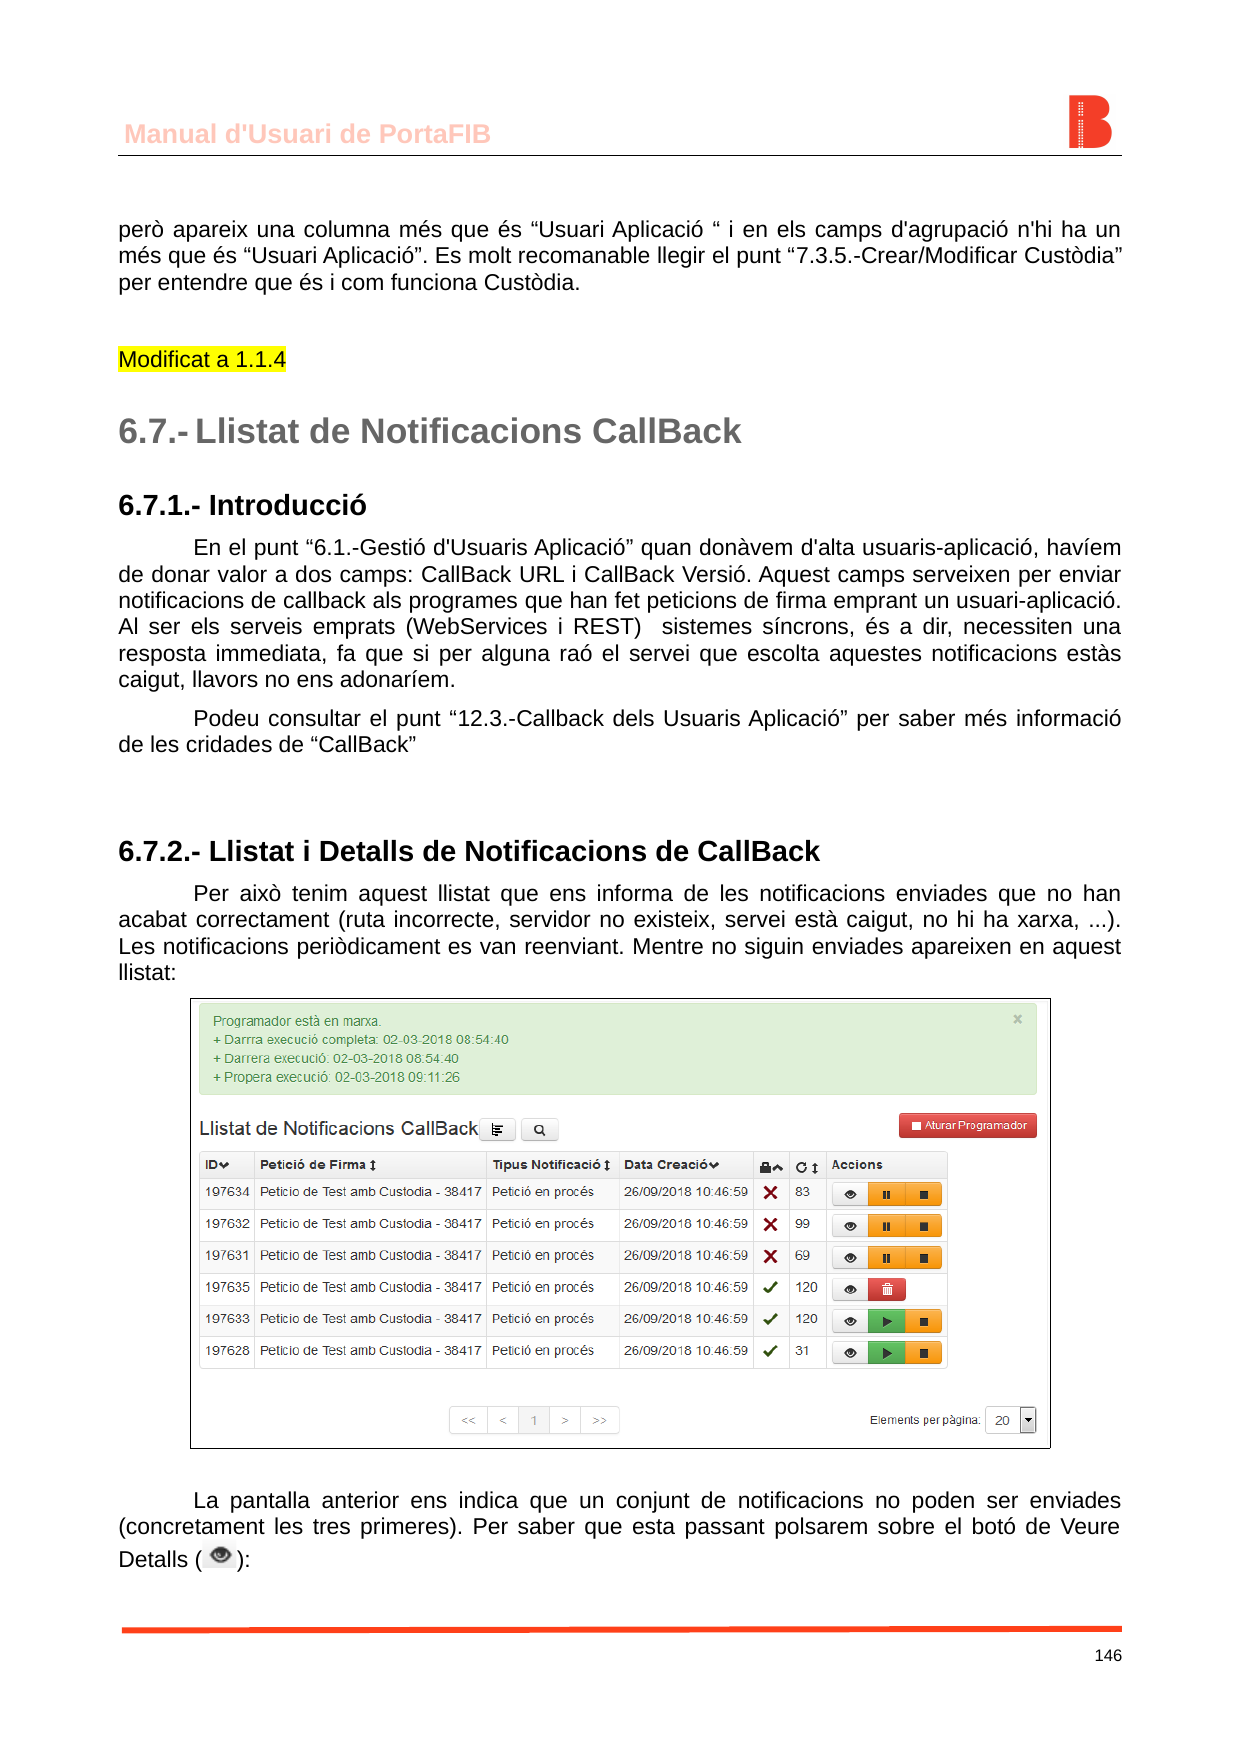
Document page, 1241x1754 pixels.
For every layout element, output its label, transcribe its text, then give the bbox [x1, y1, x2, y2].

picture [192, 1001, 1048, 1445]
text Per això tenim aquest llistat que ens informa de les notificacions enviades que no han acabat correctament (ruta incorrecte, servidor no existeix, servei està caigut, no hi ha xarxa, ...). Les notificacions periòdicament es van reenviant. Mentre no siguin enviades apareixen en aquest llistat: [118, 880, 1122, 985]
picture [202, 1539, 237, 1568]
subtitle Introducció [118, 488, 1122, 522]
text En el punt “6.1Gestió d'Usuaris Aplicació” quan donàvem d'alta usuaris-aplicació, havíem de donar valor a dos camps: CallBack URL i CallBack Versió. Aquest camps serveixen per enviar notificacions de callback als programes que han fet peticions de firma emprant un usuari-aplicació. Al ser els serveis emprats (WebServices i REST) sistemes síncrons, és a dir, necessiten una resposta immediata, fa que si per alguna raó el servei que escolta aquestes notificacions estàs caigut, llavors no ens adonaríem. [118, 534, 1122, 692]
text Modificat a 1.1.4 [118, 346, 1122, 372]
picture [1063, 94, 1117, 150]
text Podeu consultar el punt “12.3Callback dels Usuaris Aplicació” per saber més informació de les cridades de “CallBack” [118, 705, 1122, 758]
text La pantalla anterior ens indica que un conjunt de notificacions no poden ser enviades (concretament les tres primeres). Per saber que esta passant polsarem sobre el botó de Veure Detalls (): [118, 1487, 1122, 1572]
subtitle Llistat de Notificacions CallBack [118, 410, 1122, 451]
text però apareix una columna més que és “Usuari Aplicació “ i en els camps d'agrupació n'hi ha un més que és “Usuari Aplicació”. Es molt recomanable llegir el punt “7.3.5Crear/Modificar Custòdia” per entendre que és i com funciona Custòdia. [118, 216, 1122, 295]
subtitle Llistat i Detalls de Notificacions de CallBack [118, 834, 1122, 867]
